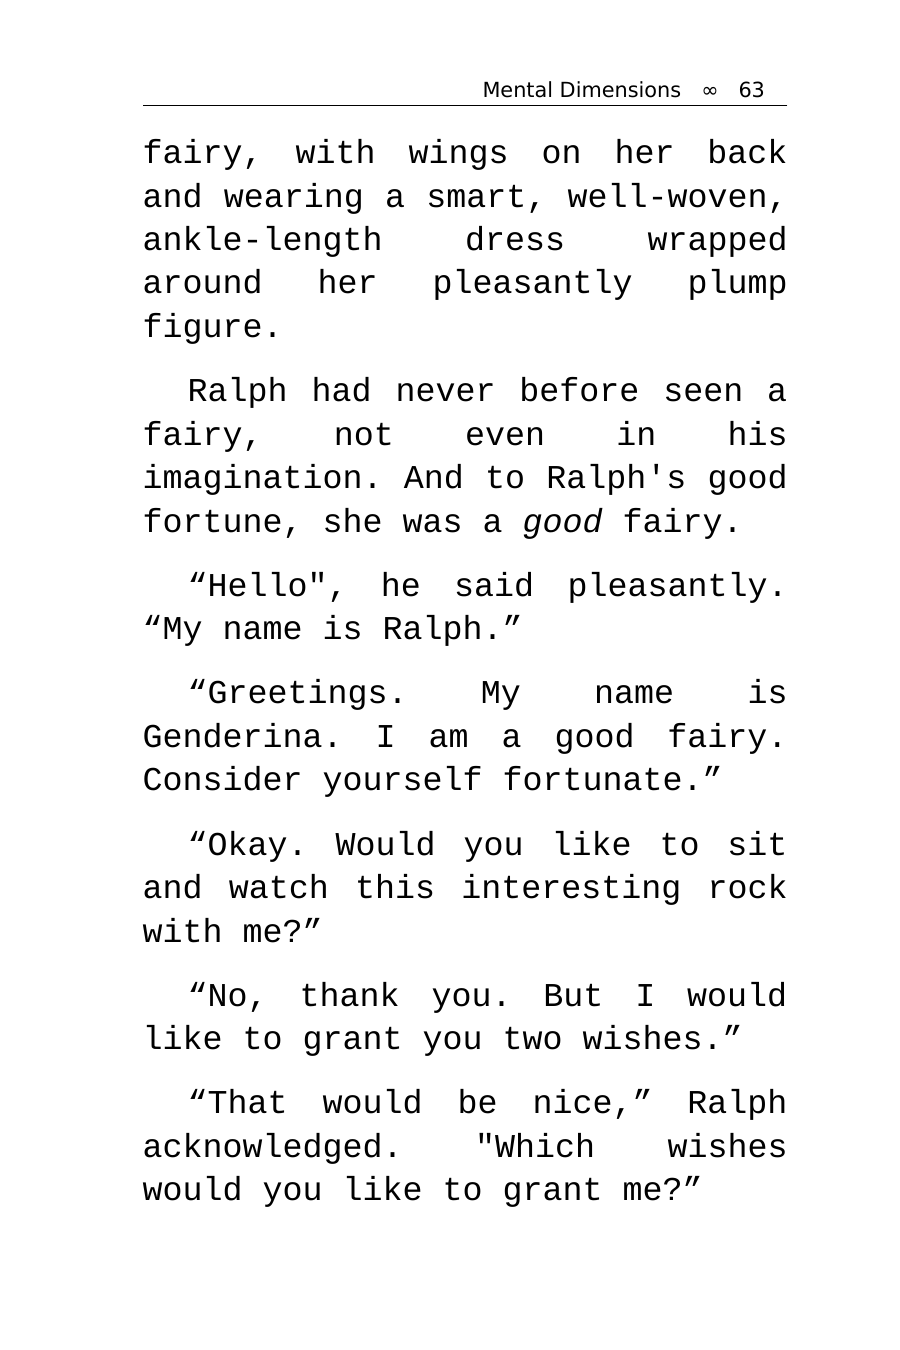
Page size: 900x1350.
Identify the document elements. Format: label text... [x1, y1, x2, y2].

text “No, thank you. But I would like to grant you two wishes.” [142, 978, 787, 1060]
text fairy, with wings on her back and wearing a smart, well-woven, ankle-length dress wrapped around her pleasantly plump figure. [142, 136, 787, 347]
text “Greetings. My name is Genderina. I am a good fairy. Consider yourself fortunate.” [142, 676, 787, 801]
text “Hello", he said pleasantly. “My name is Ralph.” [142, 568, 787, 650]
text “Okay. Would you like to sit and watch this interesting rock with me?” [142, 827, 787, 952]
text Ralph had never before seen a fairy, not even in his imagination. And to Ralph's good fortune, she was a good fairy. [142, 374, 787, 542]
text “That would be nice,” Ralph acknowledged. "Which wishes would you like to grant me?” [142, 1086, 787, 1211]
